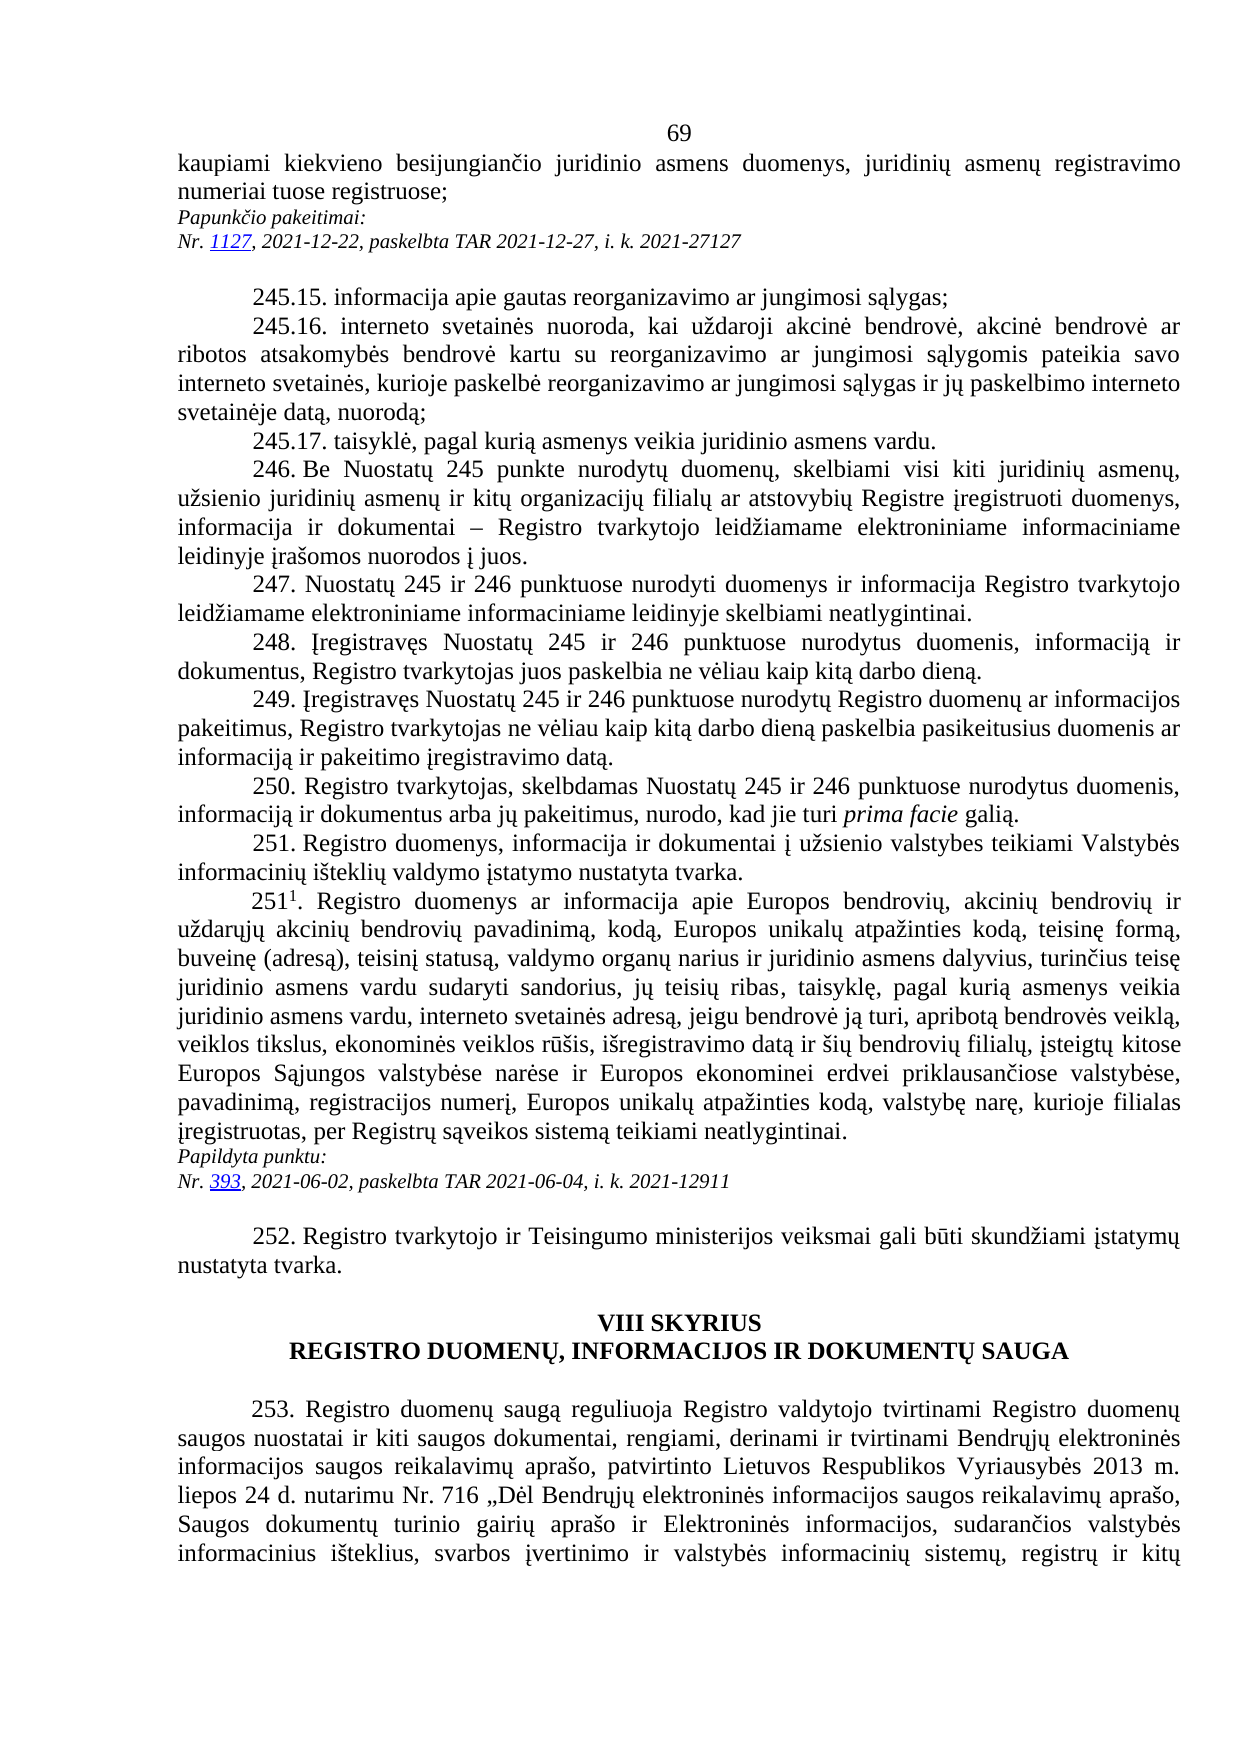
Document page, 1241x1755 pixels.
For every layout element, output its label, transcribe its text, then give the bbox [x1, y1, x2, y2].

text Nr. 393, 2021-06-02, paskelbta TAR 2021-06-04, i. k. 2021-12911 [177, 1168, 1181, 1193]
text 245.17. taisyklė, pagal kurią asmenys veikia juridinio asmens vardu. [177, 426, 1181, 454]
text VIII SKYRIUS [177, 1308, 1181, 1336]
text Papildyta punktu: [177, 1144, 1181, 1168]
text 250. Registro tvarkytojas, skelbdamas Nuostatų 245 ir 246 punktuose nurodytus duomenis, informaciją ir dokumentus arba jų pakeitimus, nurodo, kad jie turi prima facie galią. [177, 771, 1181, 828]
text REGISTRO DUOMENŲ, INFORMACIJOS IR DOKUMENTŲ SAUGA [177, 1336, 1181, 1365]
text 246. Be Nuostatų 245 punkte nurodytų duomenų, skelbiami visi kiti juridinių asmenų, užsienio juridinių asmenų ir kitų organizacijų filialų ar atstovybių Registre įregistruoti duomenys, informacija ir dokumentai – Registro tvarkytojo leidžiamame elektroniniame informaciniame leidinyje įrašomos nuorodos į juos. [177, 454, 1181, 569]
text 248. Įregistravęs Nuostatų 245 ir 246 punktuose nurodytus duomenis, informaciją ir dokumentus, Registro tvarkytojas juos paskelbia ne vėliau kaip kitą darbo dieną. [177, 627, 1181, 684]
text 253. Registro duomenų saugą reguliuoja Registro valdytojo tvirtinami Registro duomenų saugos nuostatai ir kiti saugos dokumentai, rengiami, derinami ir tvirtinami Bendrųjų elektroninės informacijos saugos reikalavimų aprašo, patvirtinto Lietuvos Respublikos Vyriausybės 2013 m. liepos 24 d. nutarimu Nr. 716 „Dėl Bendrųjų elektroninės informacijos saugos reikalavimų aprašo, Saugos dokumentų turinio gairių aprašo ir Elektroninės informacijos, sudarančios valstybės informacinius išteklius, svarbos įvertinimo ir valstybės informacinių sistemų, registrų ir kitų [177, 1394, 1181, 1566]
text 251. Registro duomenys, informacija ir dokumentai į užsienio valstybes teikiami Valstybės informacinių išteklių valdymo įstatymo nustatyta tvarka. [177, 828, 1181, 886]
text 252. Registro tvarkytojo ir Teisingumo ministerijos veiksmai gali būti skundžiami įstatymų nustatyta tvarka. [177, 1221, 1181, 1279]
text kaupiami kiekvieno besijungiančio juridinio asmens duomenys, juridinių asmenų registravimo numeriai tuose registruose; [177, 148, 1181, 205]
text 245.15. informacija apie gautas reorganizavimo ar jungimosi sąlygas; [177, 282, 1181, 311]
text 2511. Registro duomenys ar informacija apie Europos bendrovių, akcinių bendrovių ir uždarųjų akcinių bendrovių pavadinimą, kodą, Europos unikalų atpažinties kodą, teisinę formą, buveinę (adresą), teisinį statusą, valdymo organų narius ir juridinio asmens dalyvius, turinčius teisę juridinio asmens vardu sudaryti sandorius, jų teisių ribas, taisyklę, pagal kurią asmenys veikia juridinio asmens vardu, interneto svetainės adresą, jeigu bendrovė ją turi, apribotą bendrovės veiklą, veiklos tikslus, ekonominės veiklos rūšis, išregistravimo datą ir šių bendrovių filialų, įsteigtų kitose Europos Sąjungos valstybėse narėse ir Europos ekonominei erdvei priklausančiose valstybėse, pavadinimą, registracijos numerį, Europos unikalų atpažinties kodą, valstybę narę, kurioje filialas įregistruotas, per Registrų sąveikos sistemą teikiami neatlygintinai. [177, 886, 1181, 1144]
text 249. Įregistravęs Nuostatų 245 ir 246 punktuose nurodytų Registro duomenų ar informacijos pakeitimus, Registro tvarkytojas ne vėliau kaip kitą darbo dieną paskelbia pasikeitusius duomenis ar informaciją ir pakeitimo įregistravimo datą. [177, 684, 1181, 771]
text Papunkčio pakeitimai: [177, 205, 1181, 229]
text Nr. 1127, 2021-12-22, paskelbta TAR 2021-12-27, i. k. 2021-27127 [177, 229, 1181, 253]
text 245.16. interneto svetainės nuoroda, kai uždaroji akcinė bendrovė, akcinė bendrovė ar ribotos atsakomybės bendrovė kartu su reorganizavimo ar jungimosi sąlygomis pateikia savo interneto svetainės, kurioje paskelbė reorganizavimo ar jungimosi sąlygas ir jų paskelbimo interneto svetainėje datą, nuorodą; [177, 311, 1181, 426]
text 247. Nuostatų 245 ir 246 punktuose nurodyti duomenys ir informacija Registro tvarkytojo leidžiamame elektroniniame informaciniame leidinyje skelbiami neatlygintinai. [177, 569, 1181, 627]
